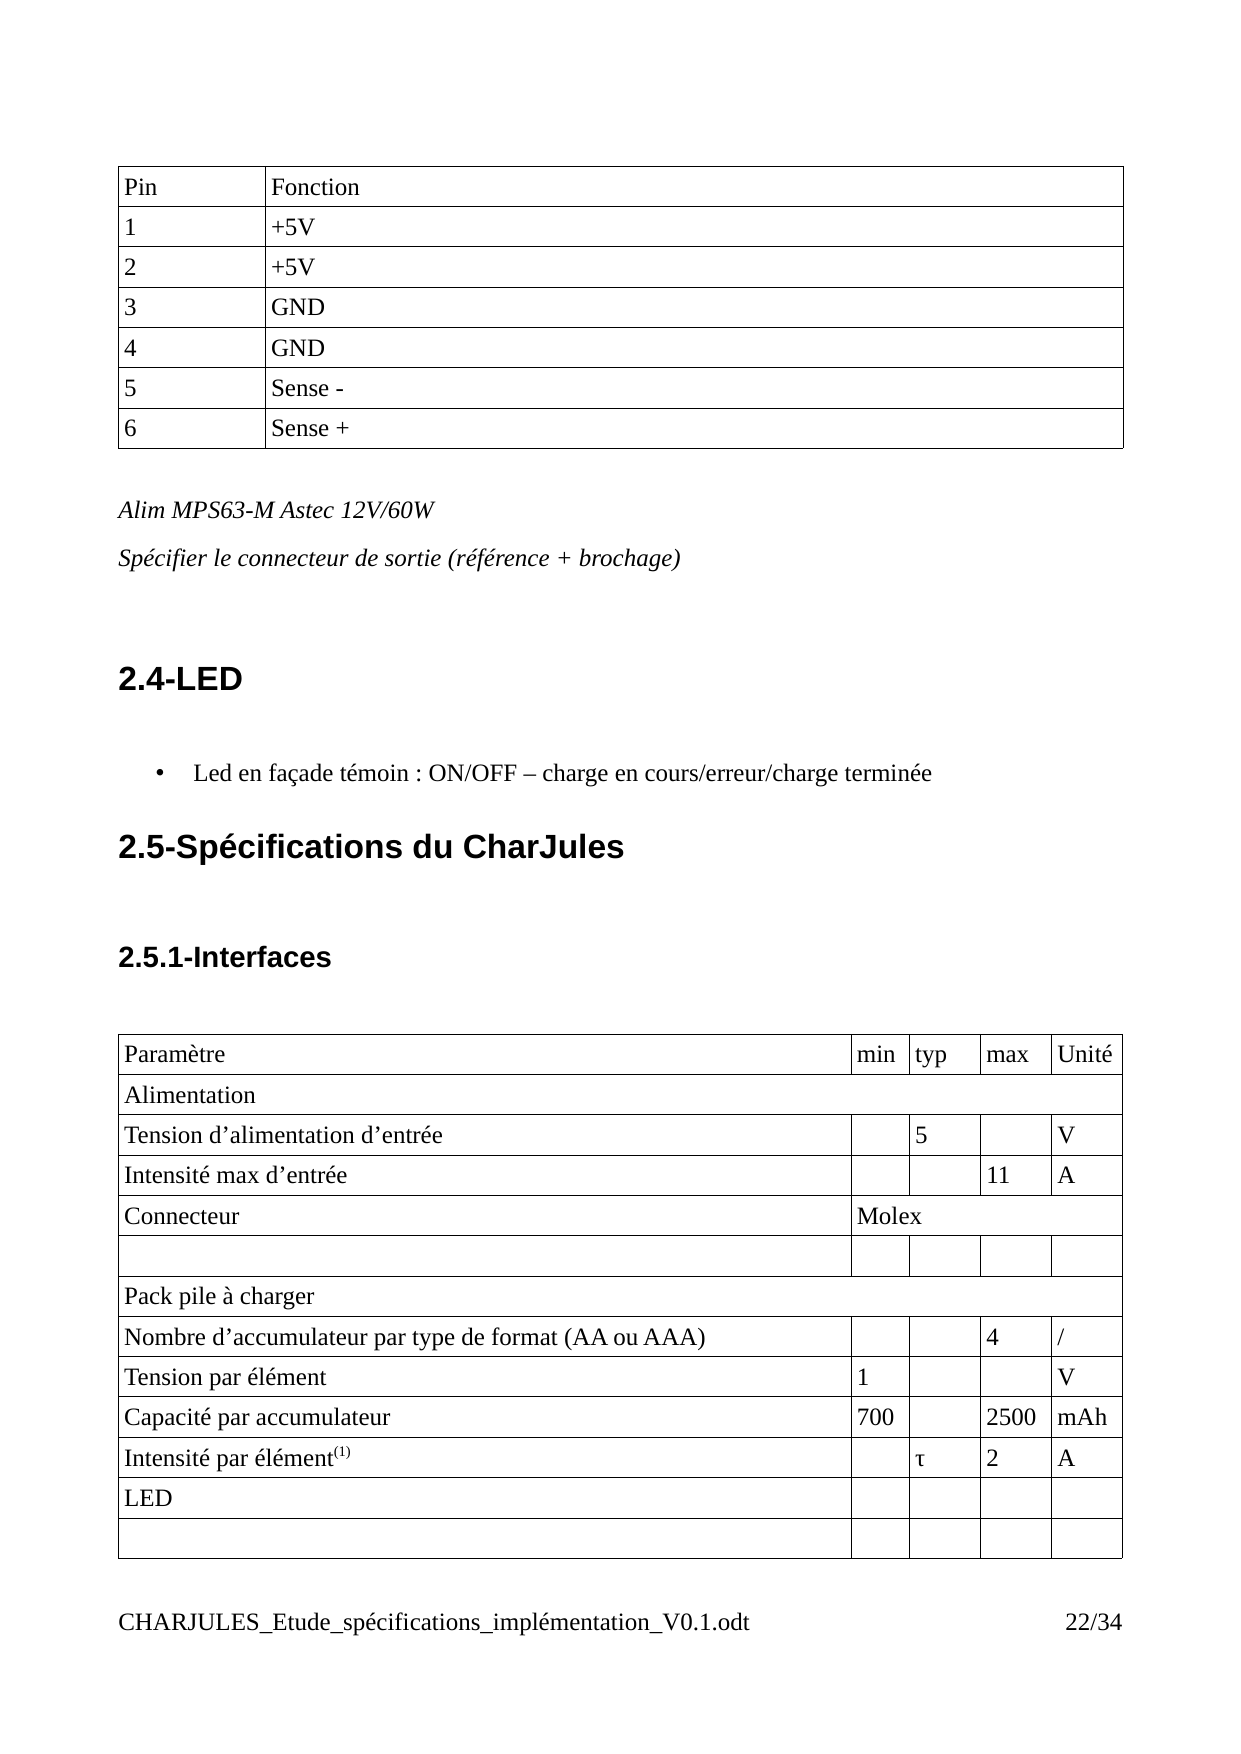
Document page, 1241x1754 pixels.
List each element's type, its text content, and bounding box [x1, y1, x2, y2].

table_cell [852, 1317, 909, 1356]
table_header max [981, 1035, 1051, 1074]
table_cell [981, 1236, 1051, 1276]
table_cell [119, 1236, 851, 1276]
table_header Unité [1052, 1035, 1122, 1074]
table_cell [981, 1519, 1051, 1558]
table_cell [1052, 1519, 1122, 1558]
table_cell 1 [852, 1357, 909, 1396]
table_cell Sense + [266, 409, 1123, 448]
table_header Paramètre [119, 1035, 851, 1074]
table_header min [852, 1035, 909, 1074]
table_header Pin [119, 167, 265, 206]
text Spécifier le connecteur de sortie (référence + brochage) [118, 543, 1122, 572]
table_cell Alimentation [119, 1075, 1122, 1114]
table_cell Intensité max d’entrée [119, 1156, 851, 1195]
table_cell GND [266, 288, 1123, 327]
table_cell [910, 1156, 980, 1195]
table_cell Intensité par élément(1) [119, 1438, 851, 1477]
table_cell [852, 1115, 909, 1154]
table_cell Connecteur [119, 1196, 851, 1235]
table_cell [910, 1478, 980, 1517]
table_cell mAh [1052, 1397, 1122, 1437]
table_cell Nombre d’accumulateur par type de format (AA ou AAA) [119, 1317, 851, 1356]
table_cell A [1052, 1156, 1122, 1195]
table_cell A [1052, 1438, 1122, 1477]
table_cell Tension d’alimentation d’entrée [119, 1115, 851, 1154]
table_cell [1052, 1478, 1122, 1517]
table_cell 5 [910, 1115, 980, 1154]
table_cell +5V [266, 207, 1123, 246]
table_cell 6 [119, 409, 265, 448]
table_cell 2 [119, 247, 265, 287]
table_cell 4 [119, 328, 265, 367]
table_cell 1 [119, 207, 265, 246]
subtitle 2.5.1-Interfaces [118, 940, 1122, 973]
table_cell LED [119, 1478, 851, 1517]
list Led en façade témoin : ON/OFF – charge en cours/erreur/charge terminée [156, 758, 1122, 787]
table_cell [910, 1357, 980, 1396]
table_cell [981, 1357, 1051, 1396]
table_header Fonction [266, 167, 1123, 206]
table_cell [910, 1236, 980, 1276]
table_header typ [910, 1035, 980, 1074]
table_cell [981, 1115, 1051, 1154]
table_cell 5 [119, 368, 265, 408]
table_cell 2 [981, 1438, 1051, 1477]
table_cell [852, 1156, 909, 1195]
table_cell Sense - [266, 368, 1123, 408]
table_cell [852, 1478, 909, 1517]
text Alim MPS63-M Astec 12V/60W [118, 496, 1122, 524]
table_cell Capacité par accumulateur [119, 1397, 851, 1437]
table_cell V [1052, 1357, 1122, 1396]
table_cell Tension par élément [119, 1357, 851, 1396]
table_cell [910, 1397, 980, 1437]
table_cell [910, 1519, 980, 1558]
table_cell [910, 1317, 980, 1356]
table_cell [119, 1519, 851, 1558]
subtitle 2.5-Spécifications du CharJules [118, 826, 1122, 865]
table_cell [981, 1478, 1051, 1517]
table_cell [852, 1236, 909, 1276]
table_cell [852, 1519, 909, 1558]
table_cell 3 [119, 288, 265, 327]
table_cell V [1052, 1115, 1122, 1154]
table_cell 4 [981, 1317, 1051, 1356]
table_cell Pack pile à charger [119, 1277, 1122, 1316]
subtitle 2.4-LED [118, 659, 1122, 698]
table_cell 11 [981, 1156, 1051, 1195]
table_cell 2500 [981, 1397, 1051, 1437]
table_cell τ [910, 1438, 980, 1477]
table_cell Molex [852, 1196, 1122, 1235]
table_cell [852, 1438, 909, 1477]
table_cell 700 [852, 1397, 909, 1437]
table_cell +5V [266, 247, 1123, 287]
table_cell GND [266, 328, 1123, 367]
table_cell / [1052, 1317, 1122, 1356]
table_cell [1052, 1236, 1122, 1276]
